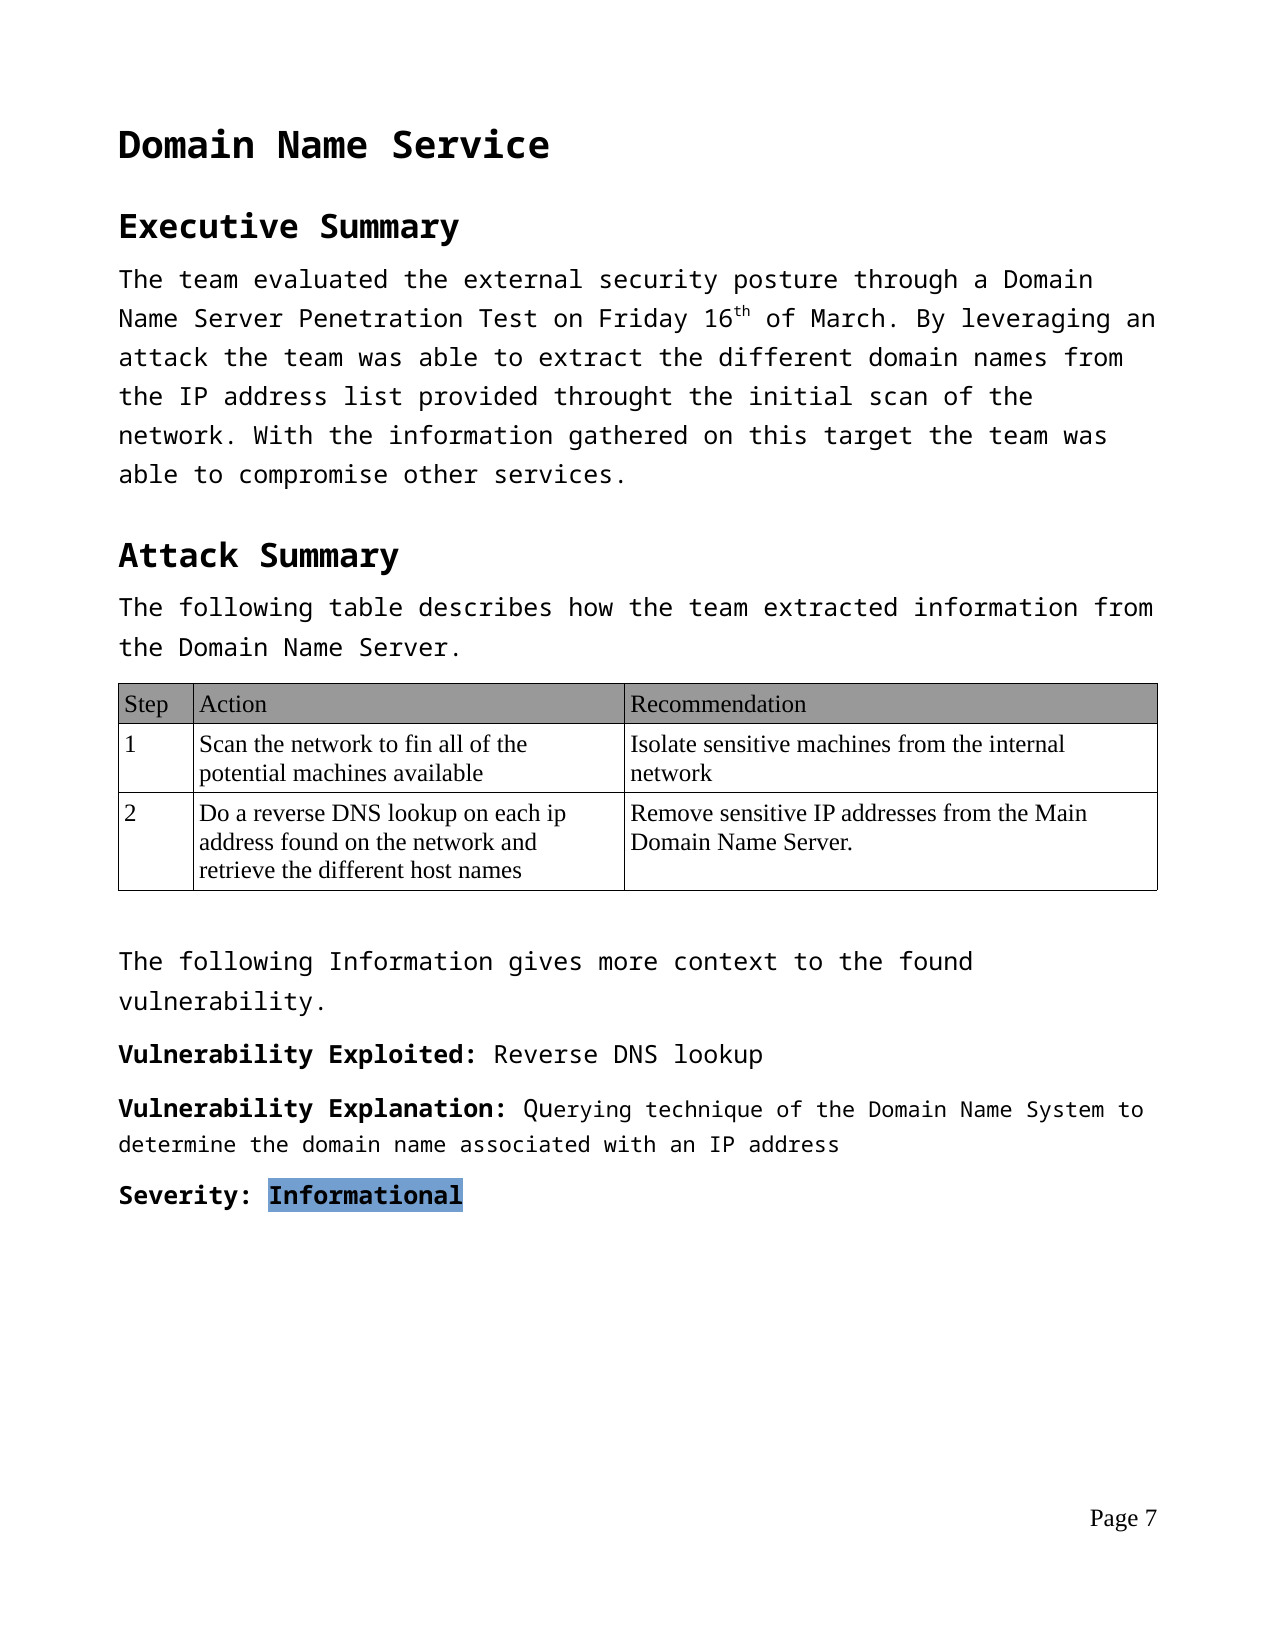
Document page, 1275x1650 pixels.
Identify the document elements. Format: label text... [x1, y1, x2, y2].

subtitle Executive Summary [118, 203, 1157, 249]
table_cell Isolate sensitive machines from the internal network [625, 724, 1157, 792]
text Vulnerability Exploited: Reverse DNS lookup [118, 1037, 1157, 1071]
text Severity: Informational [118, 1178, 1157, 1212]
table_header Recommendation [625, 684, 1157, 723]
table_header Action [194, 684, 624, 723]
subtitle Domain Name Service [118, 118, 1157, 170]
text The following Information gives more context to the found vulnerability. [118, 944, 1157, 1017]
subtitle Attack Summary [118, 532, 1157, 577]
table_cell Do a reverse DNS lookup on each ip address found on the network and retrieve the different host names [194, 793, 624, 890]
table_cell Remove sensitive IP addresses from the Main Domain Name Server. [625, 793, 1157, 890]
text The following table describes how the team extracted information from the Domain Name Server. [118, 590, 1157, 663]
table_cell 1 [119, 724, 193, 792]
table_cell 2 [119, 793, 193, 890]
text Vulnerability Explanation: Querying technique of the Domain Name System to determine the domain name associated with an IP address [118, 1091, 1157, 1159]
table_cell Scan the network to fin all of the potential machines available [194, 724, 624, 792]
table_header Step [119, 684, 193, 723]
text The team evaluated the external security posture through a Domain Name Server Penetration Test on Friday 16th of March. By leveraging an attack the team was able to extract the different domain names from the IP address list provided throught the initial scan of the network. With the information gathered on this target the team was able to compromise other services. [118, 261, 1157, 491]
